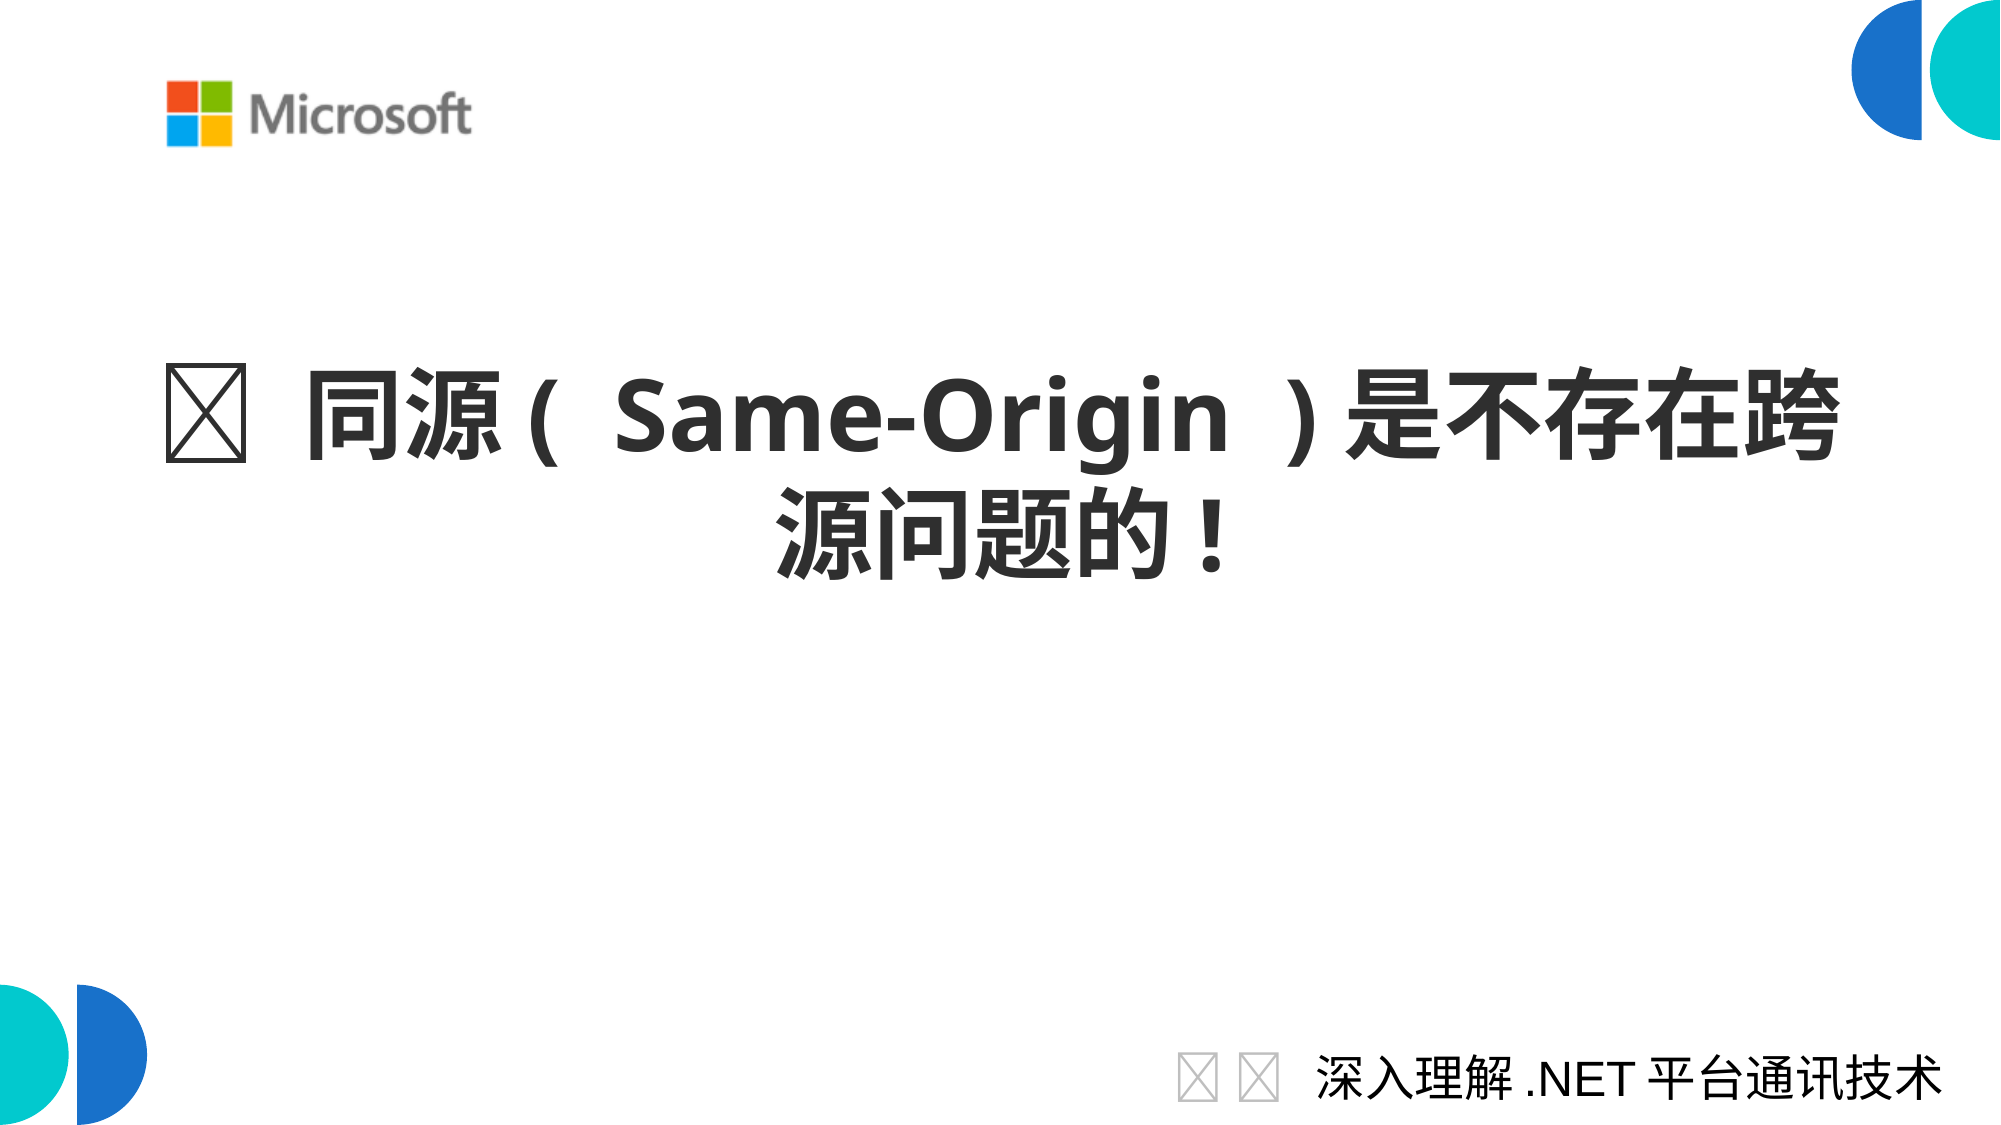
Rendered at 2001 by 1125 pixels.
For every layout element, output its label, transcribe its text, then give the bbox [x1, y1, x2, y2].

picture [85, 41, 552, 189]
subtitle 🚀 🚀 深入理解.NET平台通讯技术 [1173, 1046, 1952, 1107]
title 🚀 同源( Same-Origin )是不存在跨源问题的! [138, 378, 1862, 564]
